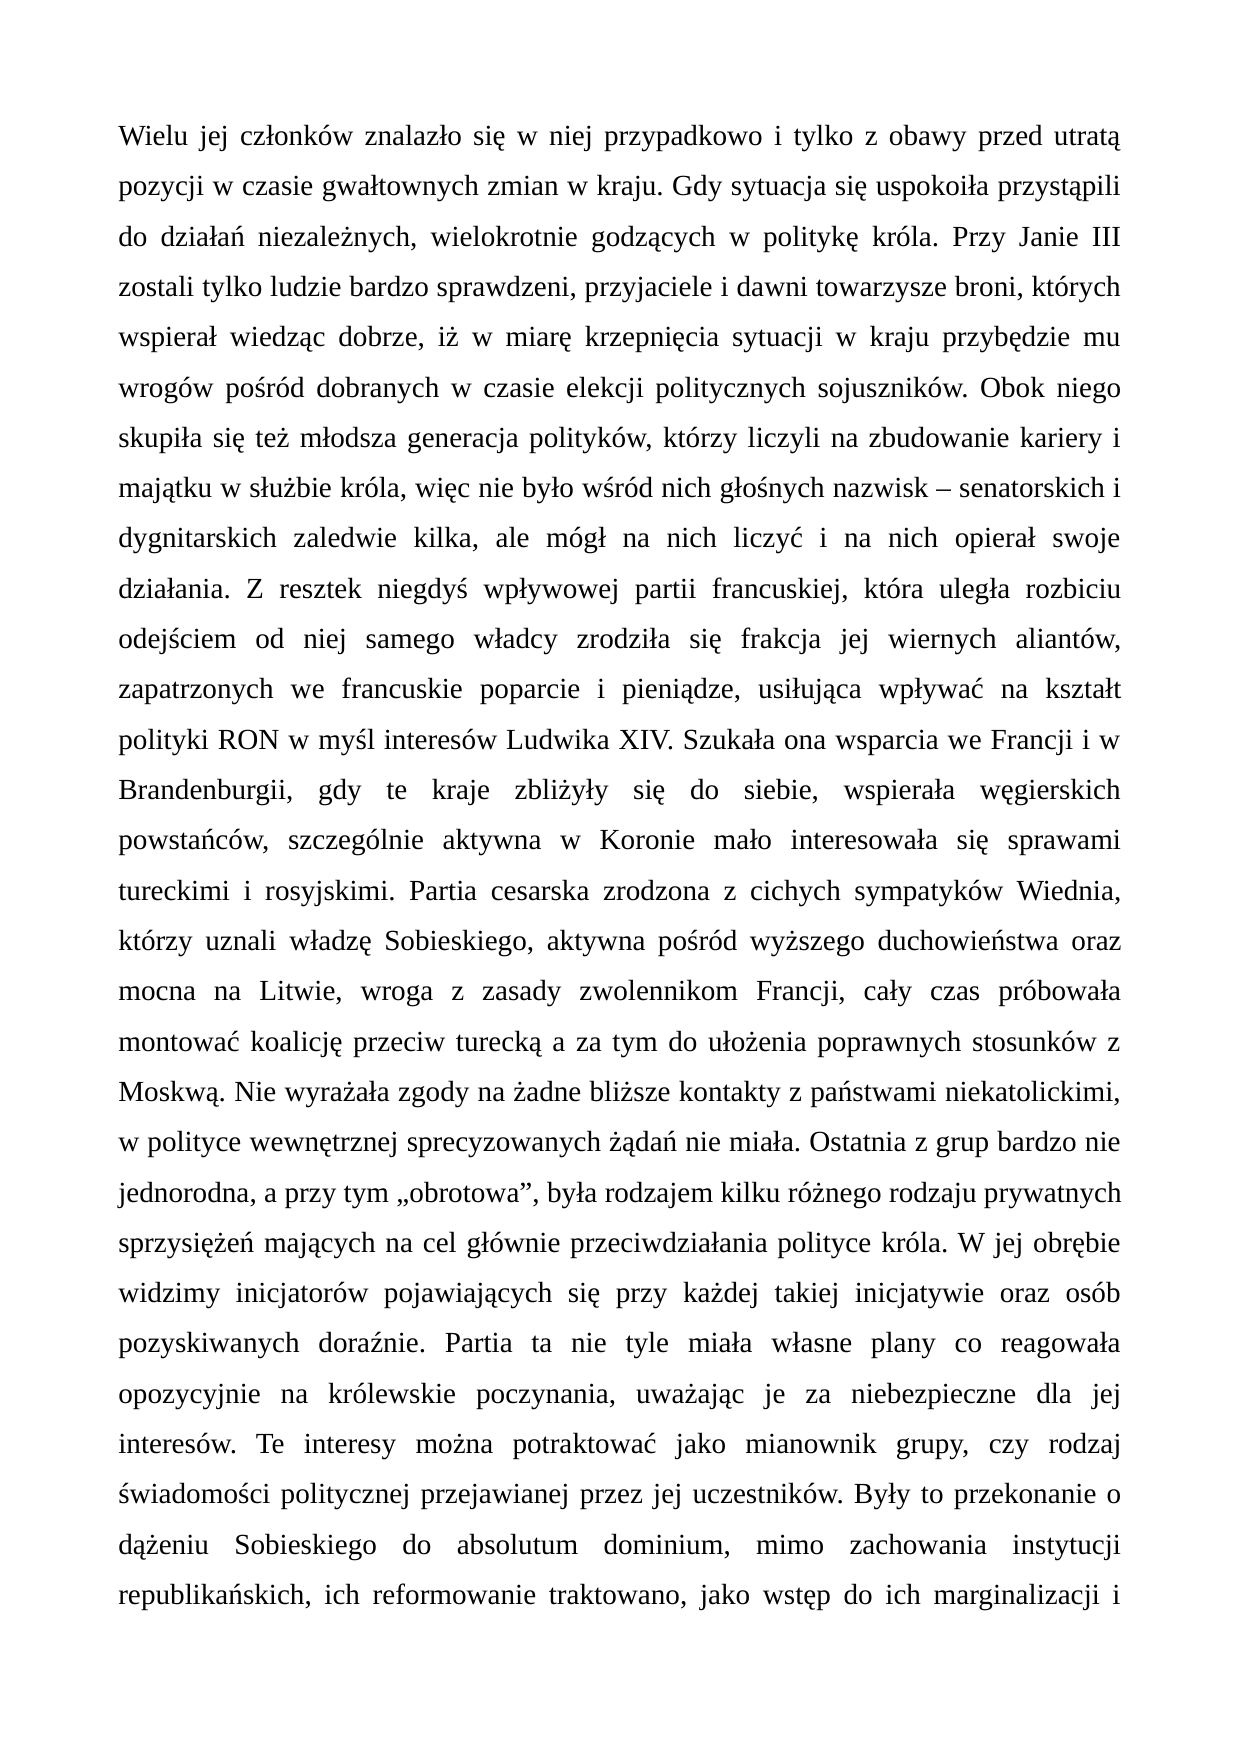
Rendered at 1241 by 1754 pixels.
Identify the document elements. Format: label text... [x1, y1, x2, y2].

text Wielu jej członków znalazło się w niej przypadkowo i tylko z obawy przed utratą pozycji w czasie gwałtownych zmian w kraju. Gdy sytuacja się uspokoiła przystąpili do działań niezależnych, wielokrotnie godzących w politykę króla. Przy Janie III zostali tylko ludzie bardzo sprawdzeni, przyjaciele i dawni towarzysze broni, których wspierał wiedząc dobrze, iż w miarę krzepnięcia sytuacji w kraju przybędzie mu wrogów pośród dobranych w czasie elekcji politycznych sojuszników. Obok niego skupiła się też młodsza generacja polityków, którzy liczyli na zbudowanie kariery i majątku w służbie króla, więc nie było wśród nich głośnych nazwisk – senatorskich i dygnitarskich zaledwie kilka, ale mógł na nich liczyć i na nich opierał swoje działania. Z resztek niegdyś wpływowej partii francuskiej, która uległa rozbiciu odejściem od niej samego władcy zrodziła się frakcja jej wiernych aliantów, zapatrzonych we francuskie poparcie i pieniądze, usiłująca wpływać na kształt polityki RON w myśl interesów Ludwika XIV. Szukała ona wsparcia we Francji i w Brandenburgii, gdy te kraje zbliżyły się do siebie, wspierała węgierskich powstańców, szczególnie aktywna w Koronie mało interesowała się sprawami tureckimi i rosyjskimi. Partia cesarska zrodzona z cichych sympatyków Wiednia, którzy uznali władzę Sobieskiego, aktywna pośród wyższego duchowieństwa oraz mocna na Litwie, wroga z zasady zwolennikom Francji, cały czas próbowała montować koalicję przeciw turecką a za tym do ułożenia poprawnych stosunków z Moskwą. Nie wyrażała zgody na żadne bliższe kontakty z państwami niekatolickimi, w polityce wewnętrznej sprecyzowanych żądań nie miała. Ostatnia z grup bardzo nie jednorodna, a przy tym „obrotowa”, była rodzajem kilku różnego rodzaju prywatnych sprzysiężeń mających na cel głównie przeciwdziałania polityce króla. W jej obrębie widzimy inicjatorów pojawiających się przy każdej takiej inicjatywie oraz osób pozyskiwanych doraźnie. Partia ta nie tyle miała własne plany co reagowała opozycyjnie na królewskie poczynania, uważając je za niebezpieczne dla jej interesów. Te interesy można potraktować jako mianownik grupy, czy rodzaj świadomości politycznej przejawianej przez jej uczestników. Były to przekonanie o dążeniu Sobieskiego do absolutum dominium, mimo zachowania instytucji republikańskich, ich reformowanie traktowano, jako wstęp do ich marginalizacji i [118, 118, 1122, 1611]
